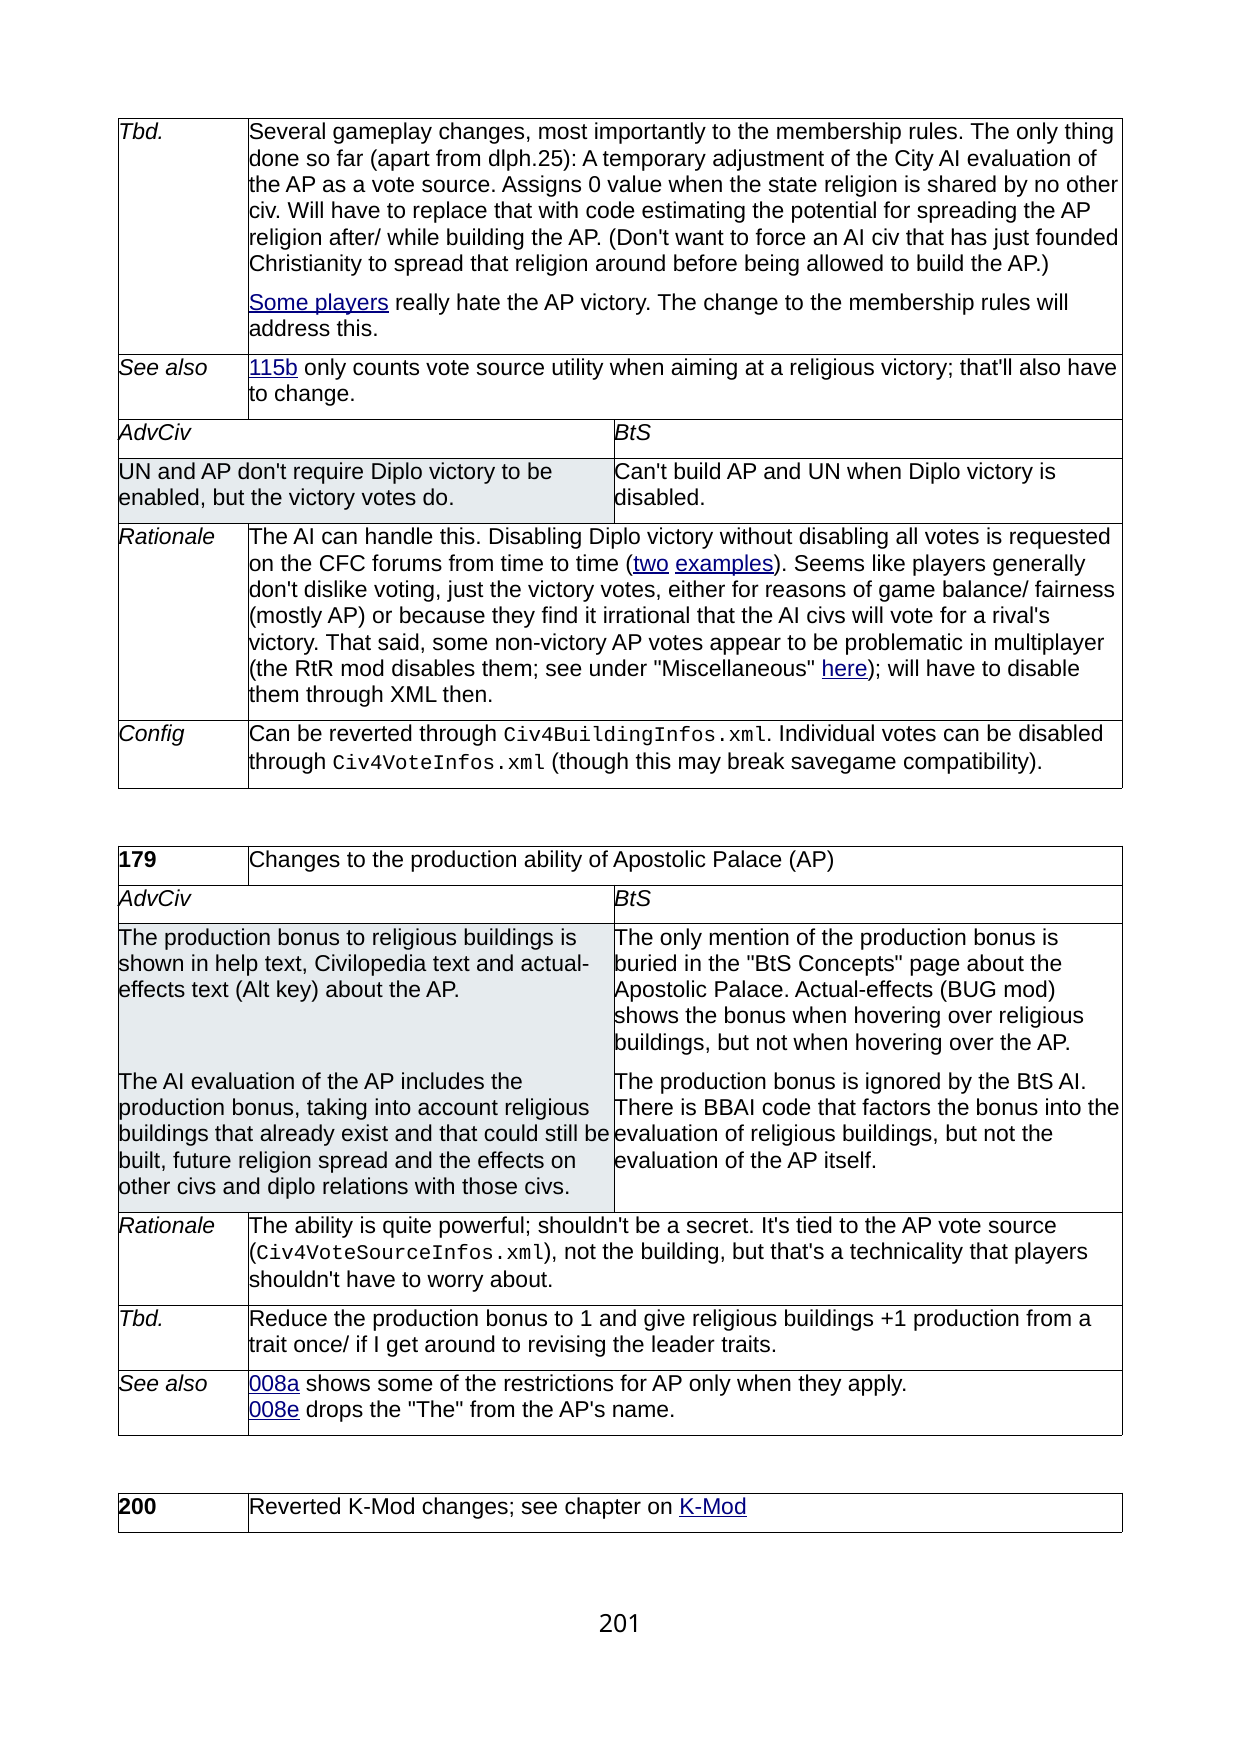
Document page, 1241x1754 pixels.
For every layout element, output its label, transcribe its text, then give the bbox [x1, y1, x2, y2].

table_cell BtS [615, 420, 1122, 458]
table_cell AdvCiv [119, 420, 614, 458]
table_cell 008a shows some of the restrictions for AP only when they apply. 008e drops the "The" from the AP's name. [249, 1371, 1122, 1435]
table_cell Several gameplay changes, most importantly to the membership rules. The only thing done so far (apart from dlph.25): A temporary adjustment of the City AI evaluation of the AP as a vote source. Assigns 0 value when the state religion is shared by no other civ. Will have to replace that with code estimating the potential for spreading the AP religion after/ while building the AP. (Don't want to force an AI civ that has just founded Christianity to spread that religion around before being allowed to build the AP.) Some players really hate the AP victory. The change to the membership rules will address this. [249, 119, 1122, 354]
table_cell UN and AP don't require Diplo victory to be enabled, but the victory votes do. [119, 459, 614, 523]
table_cell Can be reverted through Civ4BuildingInfos.xml. Individual votes can be disabled through Civ4VoteInfos.xml (though this may break savegame compatibility). [249, 721, 1122, 788]
table_cell Tbd. [119, 1306, 248, 1370]
table_cell Rationale [119, 1213, 248, 1305]
table_cell 115b only counts vote source utility when aiming at a religious victory; that'll also have to change. [249, 355, 1122, 419]
table_cell AdvCiv [119, 886, 614, 923]
table_cell Can't build AP and UN when Diplo victory is disabled. [615, 459, 1122, 523]
table_header 200 [119, 1494, 248, 1532]
table_cell The AI can handle this. Disabling Diplo victory without disabling all votes is requested on the CFC forums from time to time (two examples). Seems like players generally don't dislike voting, just the victory votes, either for reasons of game balance/ fairness (mostly AP) or because they find it irrational that the AI civs will vote for a rival's victory. That said, some non-victory AP votes appear to be problematic in multiplayer (the RtR mod disables them; see under "Miscellaneous" here); will have to disable them through XML then. [249, 524, 1122, 720]
table_header 179 [119, 847, 248, 884]
table_header Changes to the production ability of Apostolic Palace (AP) [249, 847, 1122, 884]
table_cell The only mention of the production bonus is buried in the "BtS Concepts" page about the Apostolic Palace. Actual-effects (BUG mod) shows the bonus when hovering over religious buildings, but not when hovering over the AP. The production bonus is ignored by the BtS AI. There is BBAI code that factors the bonus into the evaluation of religious buildings, but not the evaluation of the AP itself. [615, 924, 1122, 1212]
table_cell The production bonus to religious buildings is shown in help text, Civilopedia text and actual-effects text (Alt key) about the AP. The AI evaluation of the AP includes the production bonus, taking into account religious buildings that already exist and that could still be built, future religion spread and the effects on other civs and diplo relations with those civs. [119, 924, 614, 1212]
table_cell See also [119, 1371, 248, 1435]
table_cell Config [119, 721, 248, 788]
table_cell Reduce the production bonus to 1 and give religious buildings +1 production from a trait once/ if I get around to revising the leader traits. [249, 1306, 1122, 1370]
table_cell Rationale [119, 524, 248, 720]
table_cell See also [119, 355, 248, 419]
table_cell Tbd. [119, 119, 248, 354]
table_cell BtS [615, 886, 1122, 923]
table_header Reverted K-Mod changes; see chapter on K-Mod [249, 1494, 1122, 1532]
table_cell The ability is quite powerful; shouldn't be a secret. It's tied to the AP vote source (Civ4VoteSourceInfos.xml), not the building, but that's a technicality that players shouldn't have to worry about. [249, 1213, 1122, 1305]
